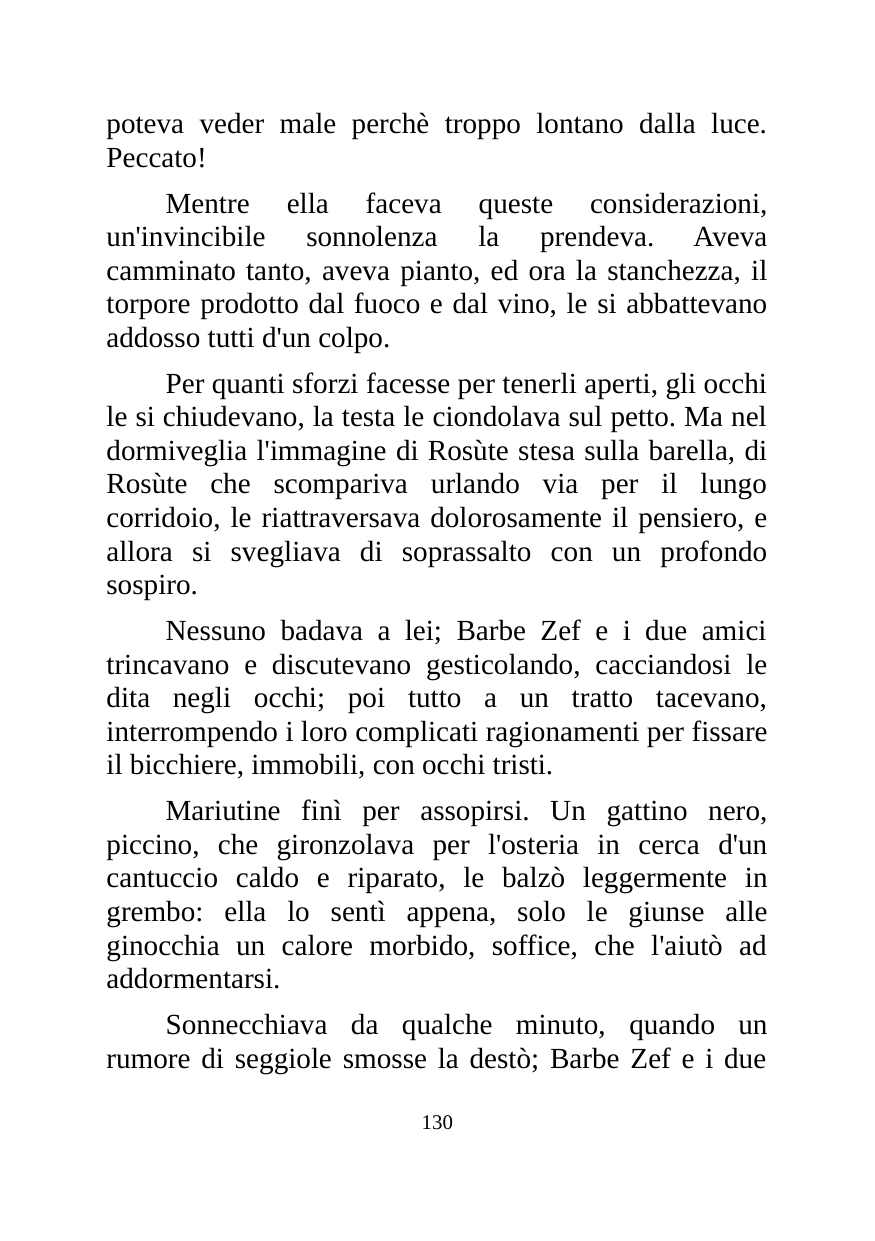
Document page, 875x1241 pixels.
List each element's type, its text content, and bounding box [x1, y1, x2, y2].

text Per quanti sforzi facesse per tenerli aperti, gli occhi le si chiudevano, la testa le ciondolava sul petto. Ma nel dormiveglia l'immagine di Rosùte stesa sulla barella, di Rosùte che scompariva urlando via per il lungo corridoio, le riattraversava dolorosamente il pensiero, e allora si svegliava di soprassalto con un profondo sospiro. [106, 366, 768, 601]
text Mariutine finì per assopirsi. Un gattino nero, piccino, che gironzolava per l'osteria in cerca d'un cantuccio caldo e riparato, le balzò leggermente in grembo: ella lo sentì appena, solo le giunse alle ginocchia un calore morbido, soffice, che l'aiutò ad addormentarsi. [106, 793, 768, 995]
text Mentre ella faceva queste considerazioni, un'invincibile sonnolenza la prendeva. Aveva camminato tanto, aveva pianto, ed ora la stanchezza, il torpore prodotto dal fuoco e dal vino, le si abbattevano addosso tutti d'un colpo. [106, 186, 768, 353]
text Nessuno badava a lei; Barbe Zef e i due amici trincavano e discutevano gesticolando, cacciandosi le dita negli occhi; poi tutto a un tratto tacevano, interrompendo i loro complicati ragionamenti per fissare il bicchiere, immobili, con occhi tristi. [106, 613, 768, 781]
text Sonnecchiava da qualche minuto, quando un rumore di seggiole smosse la destò; Barbe Zef e i due [106, 1007, 768, 1074]
text poteva veder male perchè troppo lontano dalla luce. Peccato! [106, 106, 768, 173]
